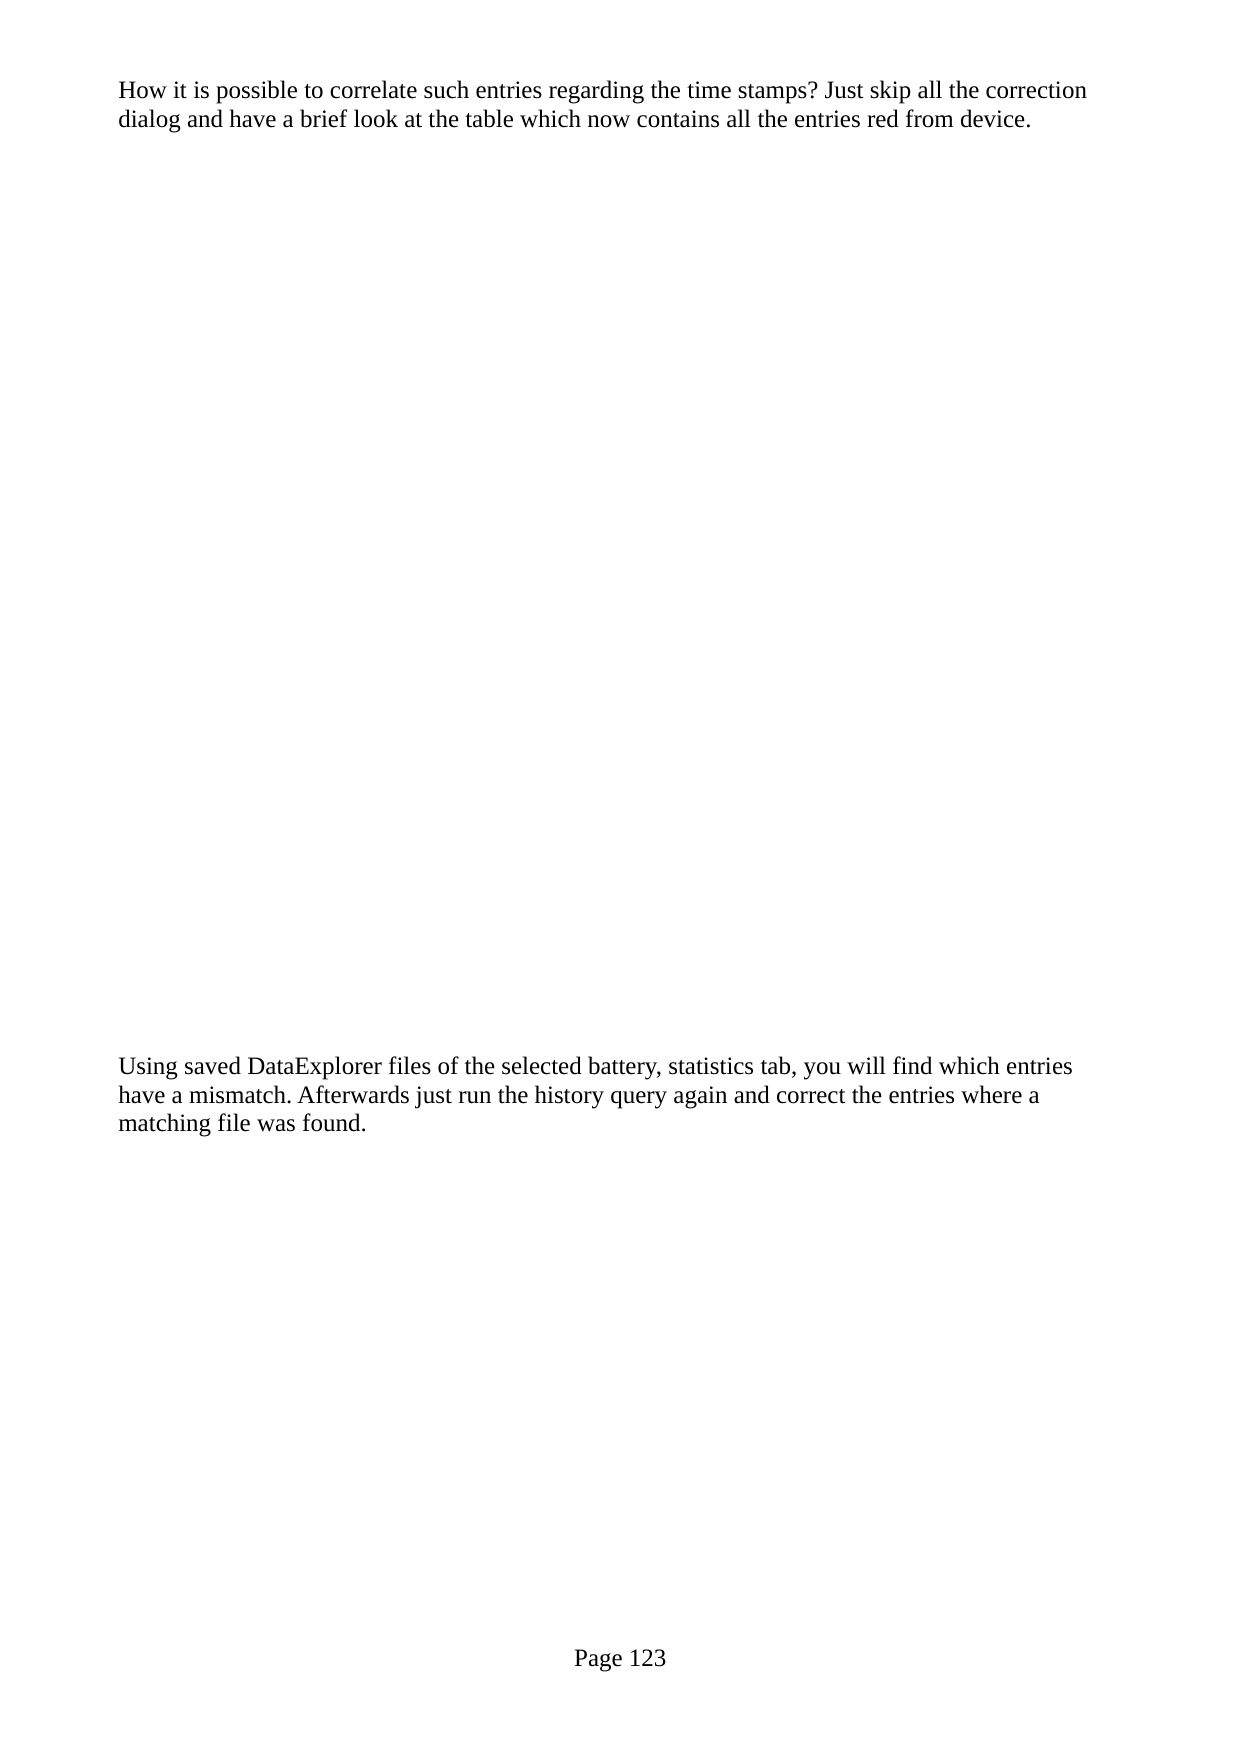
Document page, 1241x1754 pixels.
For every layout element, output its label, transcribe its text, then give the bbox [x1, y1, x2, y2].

text Using saved DataExplorer files of the selected battery, statistics tab, you will find which entries have a mismatch. Afterwards just run the history query again and correct the entries where a matching file was found. [118, 1051, 1122, 1137]
text How it is possible to correlate such entries regarding the time stamps? Just skip all the correction dialog and have a brief look at the table which now contains all the entries red from device. [118, 75, 1122, 132]
